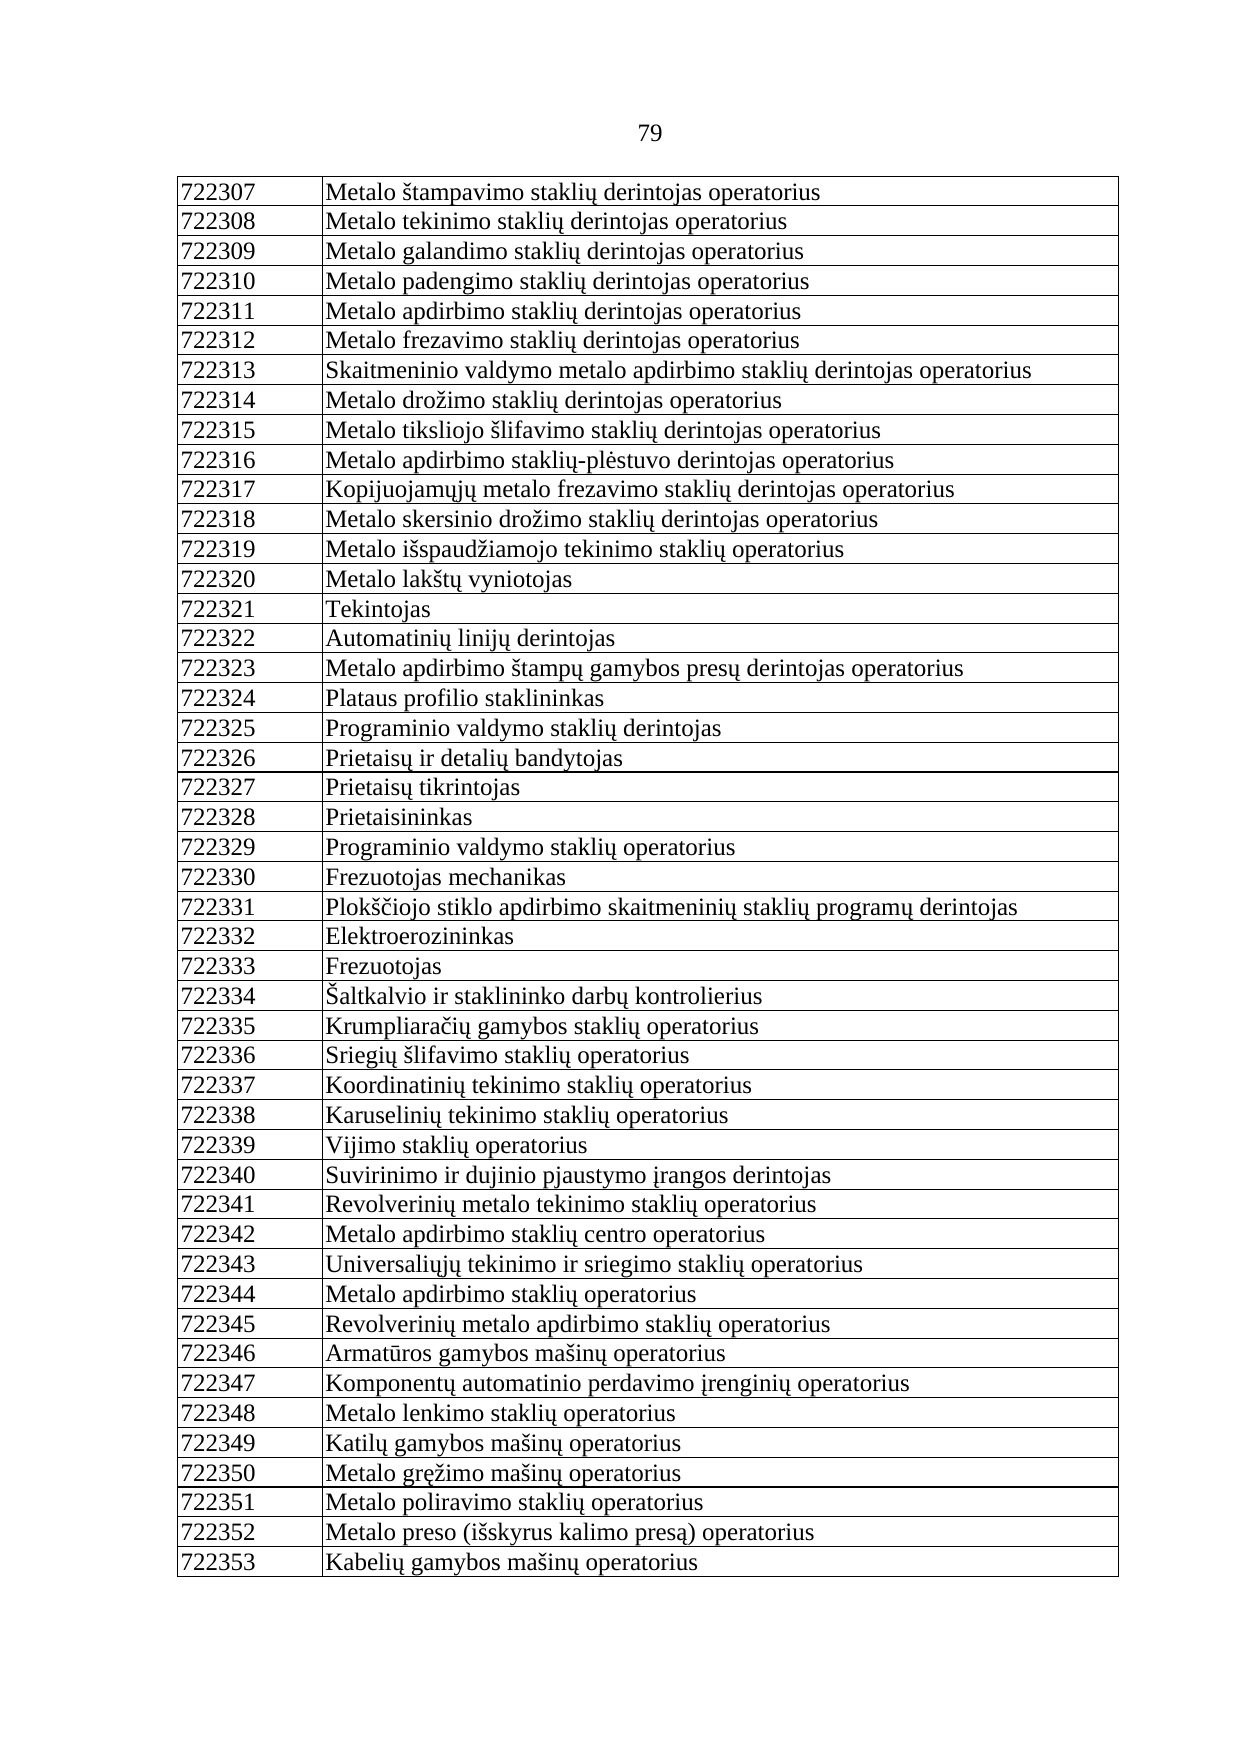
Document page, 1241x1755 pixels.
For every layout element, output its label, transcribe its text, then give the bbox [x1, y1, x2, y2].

table_cell Kopijuojamųjų metalo frezavimo staklių derintojas operatorius [323, 475, 1118, 503]
table_cell 722335 [178, 1011, 322, 1039]
table_cell Revolverinių metalo tekinimo staklių operatorius [323, 1190, 1118, 1218]
table_cell 722324 [178, 683, 322, 712]
table_cell 722316 [178, 445, 322, 473]
table_cell Sriegių šlifavimo staklių operatorius [323, 1041, 1118, 1069]
table_cell Frezuotojas [323, 951, 1118, 980]
table_cell Prietaisų tikrintojas [323, 773, 1118, 801]
table_cell 722313 [178, 355, 322, 384]
table_cell Metalo apdirbimo staklių centro operatorius [323, 1219, 1118, 1248]
table_cell Metalo frezavimo staklių derintojas operatorius [323, 326, 1118, 354]
table_cell 722350 [178, 1458, 322, 1486]
table_cell 722342 [178, 1219, 322, 1248]
table_cell 722321 [178, 594, 322, 622]
table_cell 722344 [178, 1279, 322, 1308]
table_cell 722349 [178, 1428, 322, 1457]
table_cell Metalo drožimo staklių derintojas operatorius [323, 385, 1118, 414]
table_cell 722336 [178, 1041, 322, 1069]
table_cell Metalo lakštų vyniotojas [323, 564, 1118, 593]
table_cell 722333 [178, 951, 322, 980]
table_cell Metalo štampavimo staklių derintojas operatorius [323, 177, 1118, 205]
table_cell 722334 [178, 981, 322, 1010]
table_cell Programinio valdymo staklių derintojas [323, 713, 1118, 742]
table_cell Metalo skersinio drožimo staklių derintojas operatorius [323, 504, 1118, 533]
table_cell Suvirinimo ir dujinio pjaustymo įrangos derintojas [323, 1160, 1118, 1188]
table_cell 722328 [178, 802, 322, 831]
table_cell 722310 [178, 266, 322, 295]
table_cell 722331 [178, 892, 322, 920]
table_cell Programinio valdymo staklių operatorius [323, 832, 1118, 861]
table_cell Revolverinių metalo apdirbimo staklių operatorius [323, 1309, 1118, 1337]
table_cell Vijimo staklių operatorius [323, 1130, 1118, 1159]
table_cell 722307 [178, 177, 322, 205]
table_cell 722314 [178, 385, 322, 414]
table_cell Karuselinių tekinimo staklių operatorius [323, 1100, 1118, 1129]
table_cell Metalo apdirbimo štampų gamybos presų derintojas operatorius [323, 653, 1118, 682]
table_cell 722330 [178, 862, 322, 891]
table_cell 722332 [178, 921, 322, 950]
table_cell Komponentų automatinio perdavimo įrenginių operatorius [323, 1368, 1118, 1397]
table_cell Frezuotojas mechanikas [323, 862, 1118, 891]
table_cell Metalo išspaudžiamojo tekinimo staklių operatorius [323, 534, 1118, 563]
table_cell Metalo gręžimo mašinų operatorius [323, 1458, 1118, 1486]
table_cell Metalo padengimo staklių derintojas operatorius [323, 266, 1118, 295]
table_cell Plataus profilio staklininkas [323, 683, 1118, 712]
table_cell 722320 [178, 564, 322, 593]
table_cell 722322 [178, 624, 322, 652]
table_cell 722340 [178, 1160, 322, 1188]
table_cell Metalo tekinimo staklių derintojas operatorius [323, 206, 1118, 235]
table_cell 722312 [178, 326, 322, 354]
table_cell 722308 [178, 206, 322, 235]
table_cell Metalo apdirbimo staklių derintojas operatorius [323, 296, 1118, 324]
table_cell 722339 [178, 1130, 322, 1159]
table_cell Koordinatinių tekinimo staklių operatorius [323, 1070, 1118, 1099]
table_cell Skaitmeninio valdymo metalo apdirbimo staklių derintojas operatorius [323, 355, 1118, 384]
table_cell Automatinių linijų derintojas [323, 624, 1118, 652]
table_cell 722353 [178, 1547, 322, 1576]
table_cell 722341 [178, 1190, 322, 1218]
table_cell Šaltkalvio ir staklininko darbų kontrolierius [323, 981, 1118, 1010]
table_cell Plokščiojo stiklo apdirbimo skaitmeninių staklių programų derintojas [323, 892, 1118, 920]
table_cell 722329 [178, 832, 322, 861]
table_cell Metalo poliravimo staklių operatorius [323, 1488, 1118, 1516]
table_cell Katilų gamybos mašinų operatorius [323, 1428, 1118, 1457]
table_cell 722319 [178, 534, 322, 563]
table_cell 722309 [178, 236, 322, 265]
table_cell 722346 [178, 1339, 322, 1367]
table_cell Metalo preso (išskyrus kalimo presą) operatorius [323, 1517, 1118, 1546]
table_cell 722326 [178, 743, 322, 771]
table_cell 722323 [178, 653, 322, 682]
table_cell Metalo lenkimo staklių operatorius [323, 1398, 1118, 1427]
table_cell 722327 [178, 773, 322, 801]
table_cell 722351 [178, 1488, 322, 1516]
table_cell Metalo galandimo staklių derintojas operatorius [323, 236, 1118, 265]
table_cell 722317 [178, 475, 322, 503]
table_cell Metalo apdirbimo staklių operatorius [323, 1279, 1118, 1308]
table_cell Universaliųjų tekinimo ir sriegimo staklių operatorius [323, 1249, 1118, 1278]
table_cell Tekintojas [323, 594, 1118, 622]
table_cell 722337 [178, 1070, 322, 1099]
table_cell Kabelių gamybos mašinų operatorius [323, 1547, 1118, 1576]
table_cell 722348 [178, 1398, 322, 1427]
table_cell 722318 [178, 504, 322, 533]
table_cell Armatūros gamybos mašinų operatorius [323, 1339, 1118, 1367]
table_cell 722311 [178, 296, 322, 324]
table_cell Prietaisininkas [323, 802, 1118, 831]
table_cell Metalo apdirbimo staklių-plėstuvo derintojas operatorius [323, 445, 1118, 473]
table_cell 722325 [178, 713, 322, 742]
table_cell 722345 [178, 1309, 322, 1337]
table_cell Metalo tiksliojo šlifavimo staklių derintojas operatorius [323, 415, 1118, 444]
table_cell Prietaisų ir detalių bandytojas [323, 743, 1118, 771]
table_cell 722343 [178, 1249, 322, 1278]
table_cell 722315 [178, 415, 322, 444]
table_cell Krumpliaračių gamybos staklių operatorius [323, 1011, 1118, 1039]
table_cell 722338 [178, 1100, 322, 1129]
table_cell 722347 [178, 1368, 322, 1397]
table_cell 722352 [178, 1517, 322, 1546]
table_cell Elektroerozininkas [323, 921, 1118, 950]
